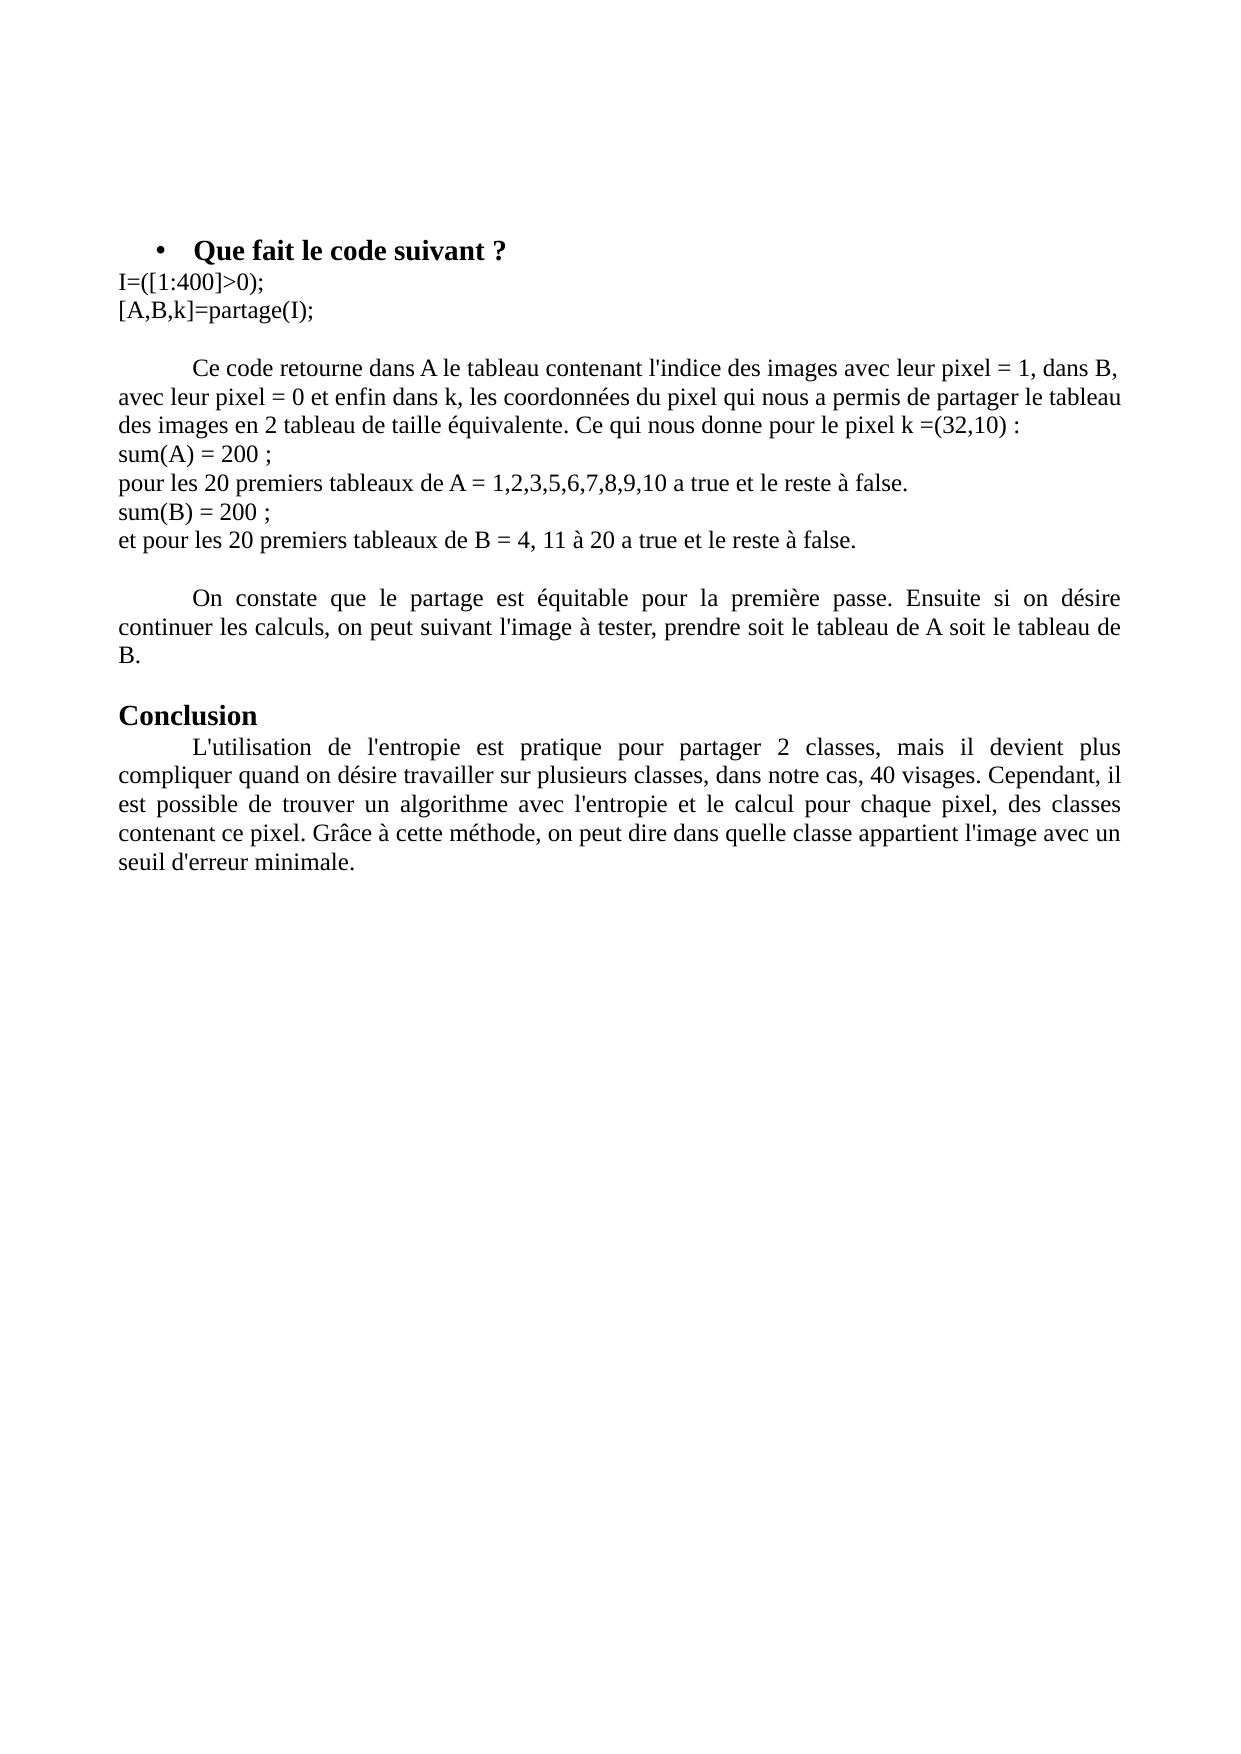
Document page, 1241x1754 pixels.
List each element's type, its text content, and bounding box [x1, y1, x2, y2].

text pour les 20 premiers tableaux de A = 1,2,3,5,6,7,8,9,10 a true et le reste à false. [118, 468, 1122, 497]
text Conclusion [118, 698, 1122, 732]
text I=([1:400]>0); [118, 267, 1122, 296]
text On constate que le partage est équitable pour la première passe. Ensuite si on désire continuer les calculs, on peut suivant l'image à tester, prendre soit le tableau de A soit le tableau de B. [118, 583, 1122, 669]
text [A,B,k]=partage(I); [118, 296, 1122, 324]
text et pour les 20 premiers tableaux de B = 4, 11 à 20 a true et le reste à false. [118, 526, 1122, 554]
text L'utilisation de l'entropie est pratique pour partager 2 classes, mais il devient plus compliquer quand on désire travailler sur plusieurs classes, dans notre cas, 40 visages. Cependant, il est possible de trouver un algorithme avec l'entropie et le calcul pour chaque pixel, des classes contenant ce pixel. Grâce à cette méthode, on peut dire dans quelle classe appartient l'image avec un seuil d'erreur minimale. [118, 732, 1122, 875]
text Ce code retourne dans A le tableau contenant l'indice des images avec leur pixel = 1, dans B, avec leur pixel = 0 et enfin dans k, les coordonnées du pixel qui nous a permis de partager le tableau des images en 2 tableau de taille équivalente. Ce qui nous donne pour le pixel k =(32,10) : [118, 353, 1122, 439]
text sum(B) = 200 ; [118, 497, 1122, 526]
text sum(A) = 200 ; [118, 439, 1122, 468]
list Que fait le code suivant ? [156, 233, 1122, 267]
